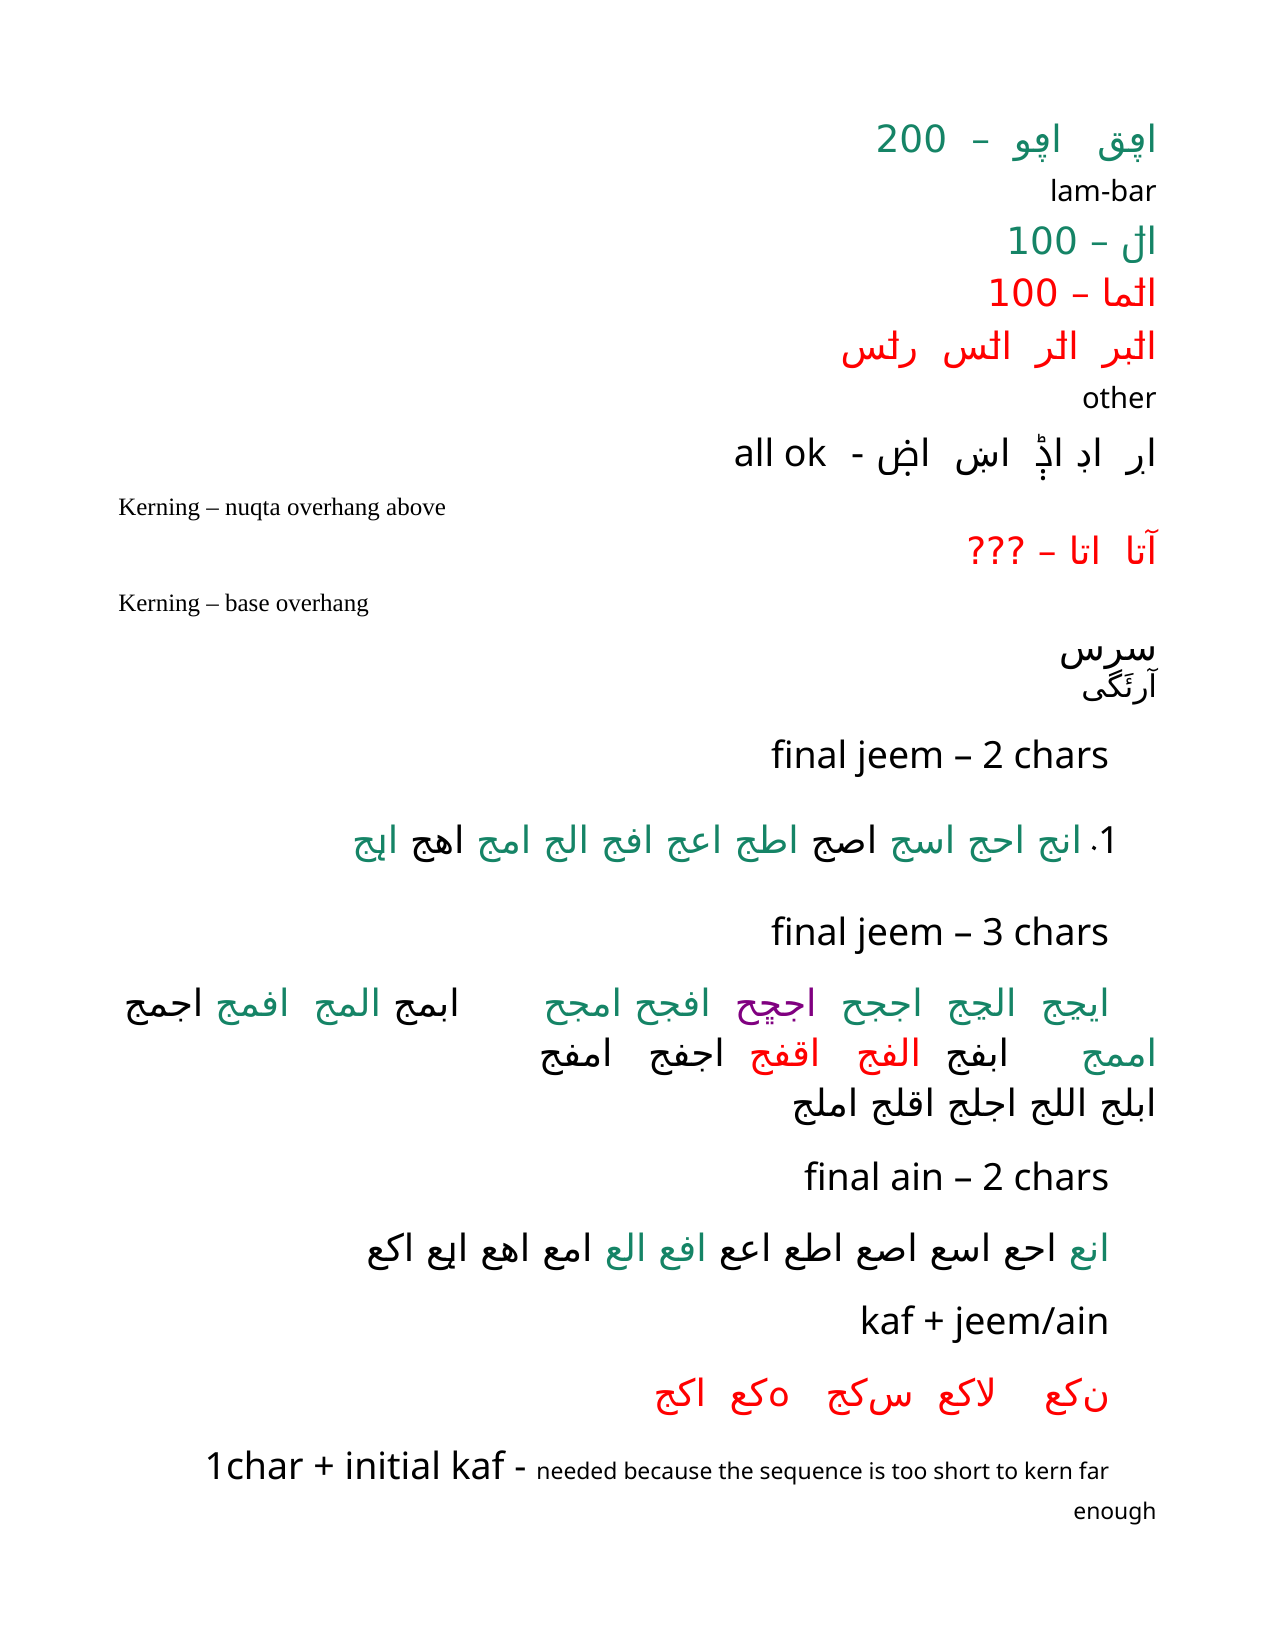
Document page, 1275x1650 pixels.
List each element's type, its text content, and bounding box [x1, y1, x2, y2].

list انج احج اسج اصج اطج اعج افج الج امج اھج اہج [118, 805, 1119, 876]
text ن‌کع لاکع س‌کج ہ‌کع اکج [118, 1371, 1157, 1415]
text اڥق اڥو – 200 [118, 118, 1157, 162]
text Kerning – base overhang [118, 588, 1157, 617]
text final jeem – 3 chars [118, 905, 1157, 956]
text اݪبر اݪر اݪس رݪس [118, 324, 1157, 368]
text ایڃج الڃج اججح اجڇح افجح امجح ابمج المج افمج اجمج اممج ابفج الفج اقفج اجفج امفج ابلج اللج اجلج اقلج املج [118, 981, 1157, 1125]
text انع احع اسع اصع اطع اعع افع الع امع اھع اہع اکع [118, 1226, 1157, 1270]
text final jeem – 2 chars [118, 728, 1157, 779]
text lam-bar [118, 171, 1157, 210]
text اݪ – 100 [118, 219, 1157, 263]
text اڔ اڊ اݙ اښ اۻ - all ok [118, 426, 1157, 477]
text اݪما – 100 [118, 272, 1157, 316]
text final ain – 2 chars [118, 1150, 1157, 1201]
text آرئَگی [118, 669, 1157, 710]
text آتا اتا – ??? [118, 529, 1157, 573]
text kaf + jeem/ain [118, 1294, 1157, 1346]
text سرس [118, 626, 1157, 669]
text other [118, 377, 1157, 417]
text Kerning – nuqta overhang above [118, 492, 1157, 521]
text 1char + initial kaf - needed because the sequence is too short to kern far enough [118, 1439, 1157, 1526]
